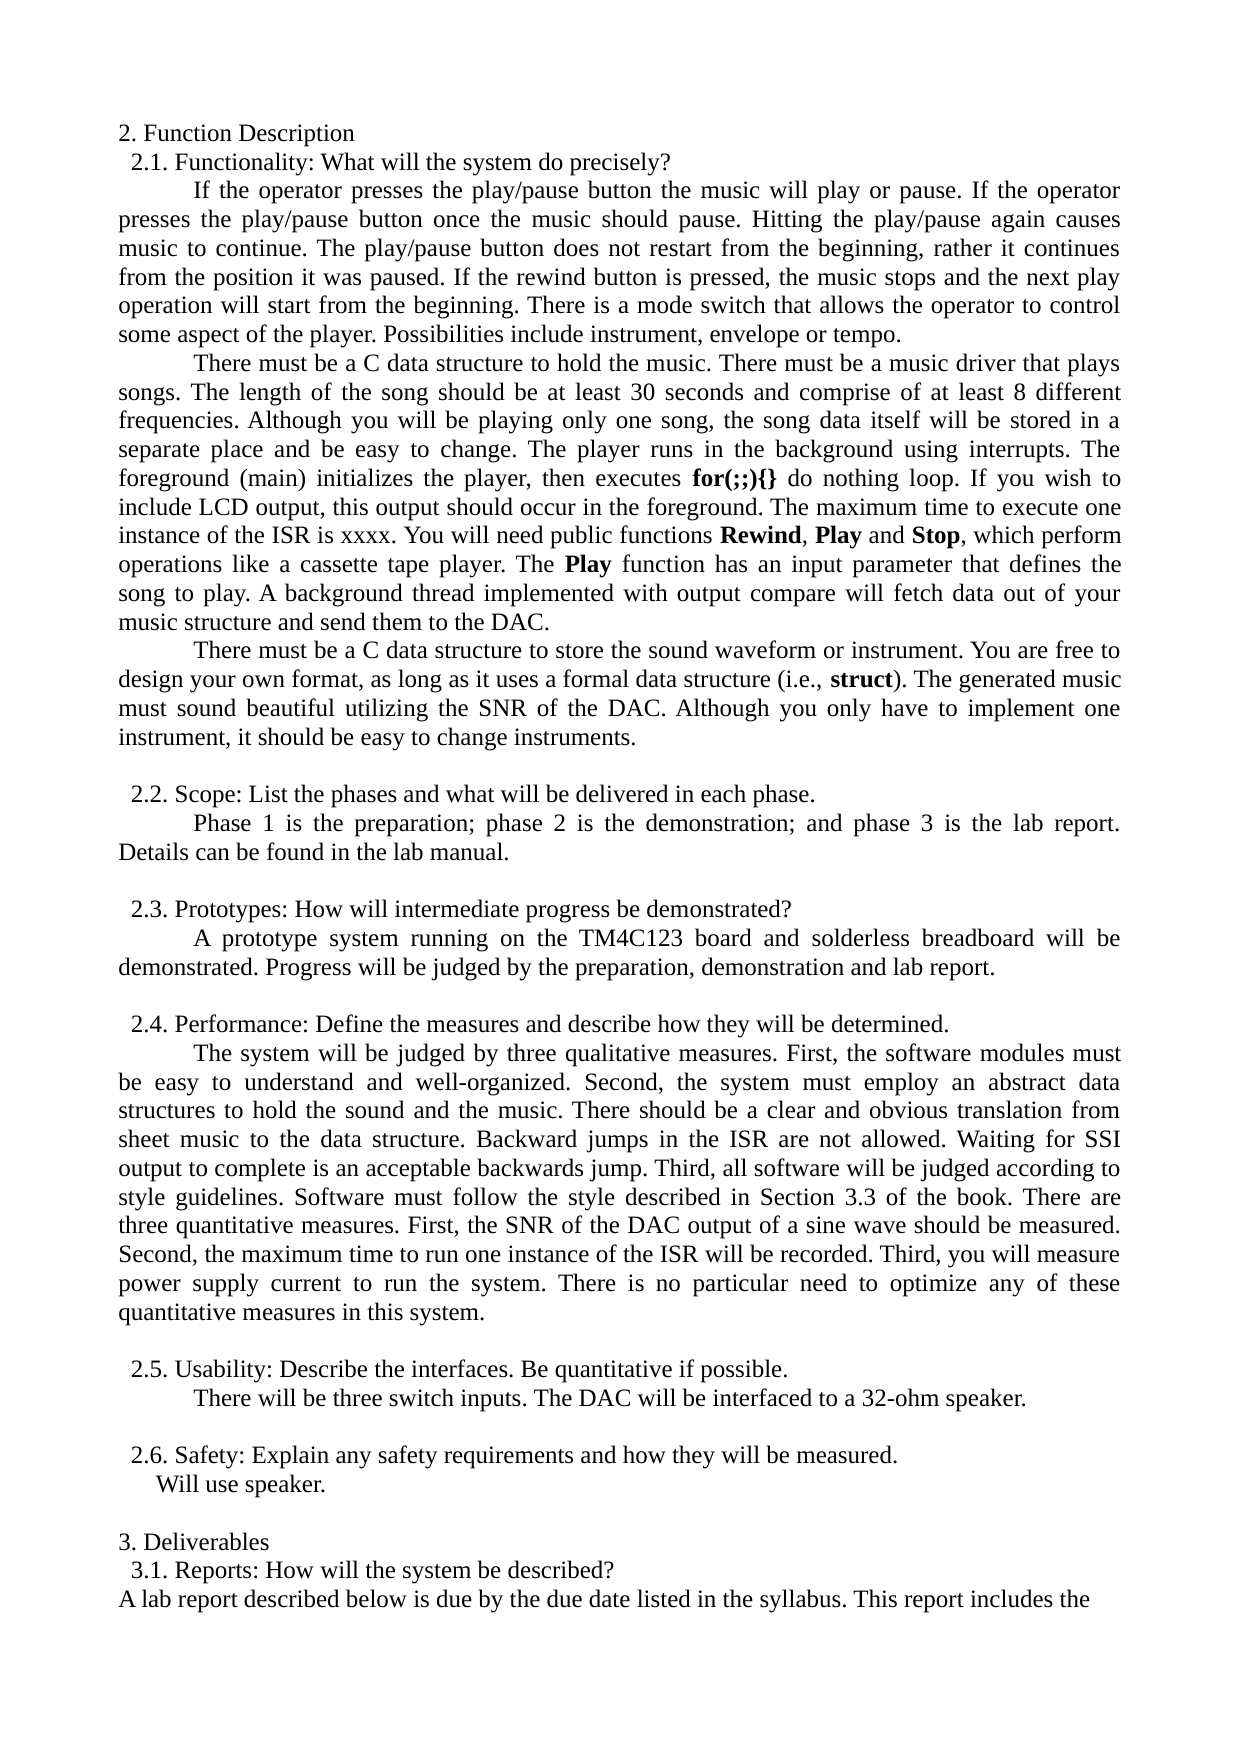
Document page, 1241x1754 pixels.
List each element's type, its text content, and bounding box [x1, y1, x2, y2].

text The system will be judged by three qualitative measures. First, the software modules must be easy to understand and well-organized. Second, the system must employ an abstract data structures to hold the sound and the music. There should be a clear and obvious translation from sheet music to the data structure. Backward jumps in the ISR are not allowed. Waiting for SSI output to complete is an acceptable backwards jump. Third, all software will be judged according to style guidelines. Software must follow the style described in Section 3.3 of the book. There are three quantitative measures. First, the SNR of the DAC output of a sine wave should be measured. Second, the maximum time to run one instance of the ISR will be recorded. Third, you will measure power supply current to run the system. There is no particular need to optimize any of these quantitative measures in this system. [118, 1038, 1122, 1326]
text 2.3. Prototypes: How will intermediate progress be demonstrated? [118, 894, 1122, 923]
text 2.6. Safety: Explain any safety requirements and how they will be measured. [118, 1441, 1122, 1469]
text There must be a C data structure to hold the music. There must be a music driver that plays songs. The length of the song should be at least 30 seconds and comprise of at least 8 different frequencies. Although you will be playing only one song, the song data itself will be stored in a separate place and be easy to change. The player runs in the background using interrupts. The foreground (main) initializes the player, then executes for(;;){} do nothing loop. If you wish to include LCD output, this output should occur in the foreground. The maximum time to execute one instance of the ISR is xxxx. You will need public functions Rewind, Play and Stop, which perform operations like a cassette tape player. The Play function has an input parameter that defines the song to play. A background thread implemented with output compare will fetch data out of your music structure and send them to the DAC. [118, 348, 1122, 636]
text Phase 1 is the preparation; phase 2 is the demonstration; and phase 3 is the lab report. Details can be found in the lab manual. [118, 808, 1122, 866]
text Will use speaker. [118, 1469, 1122, 1498]
text 2. Function Description [118, 118, 1122, 147]
text A lab report described below is due by the due date listed in the syllabus. This report includes the [118, 1584, 1122, 1613]
text 2.1. Functionality: What will the system do precisely? [118, 147, 1122, 176]
text 2.5. Usability: Describe the interfaces. Be quantitative if possible. [118, 1354, 1122, 1383]
text 3.1. Reports: How will the system be described? [118, 1556, 1122, 1584]
text There must be a C data structure to store the sound waveform or instrument. You are free to design your own format, as long as it uses a formal data structure (i.e., struct). The generated music must sound beautiful utilizing the SNR of the DAC. Although you only have to implement one instrument, it should be easy to change instruments. [118, 636, 1122, 751]
text A prototype system running on the TM4C123 board and solderless breadboard will be demonstrated. Progress will be judged by the preparation, demonstration and lab report. [118, 923, 1122, 981]
text There will be three switch inputs. The DAC will be interfaced to a 32-ohm speaker. [118, 1383, 1122, 1412]
text 3. Deliverables [118, 1527, 1122, 1556]
text If the operator presses the play/pause button the music will play or pause. If the operator presses the play/pause button once the music should pause. Hitting the play/pause again causes music to continue. The play/pause button does not restart from the beginning, rather it continues from the position it was paused. If the rewind button is pressed, the music stops and the next play operation will start from the beginning. There is a mode switch that allows the operator to control some aspect of the player. Possibilities include instrument, envelope or tempo. [118, 176, 1122, 348]
text 2.2. Scope: List the phases and what will be delivered in each phase. [118, 779, 1122, 808]
text 2.4. Performance: Define the measures and describe how they will be determined. [118, 1009, 1122, 1038]
